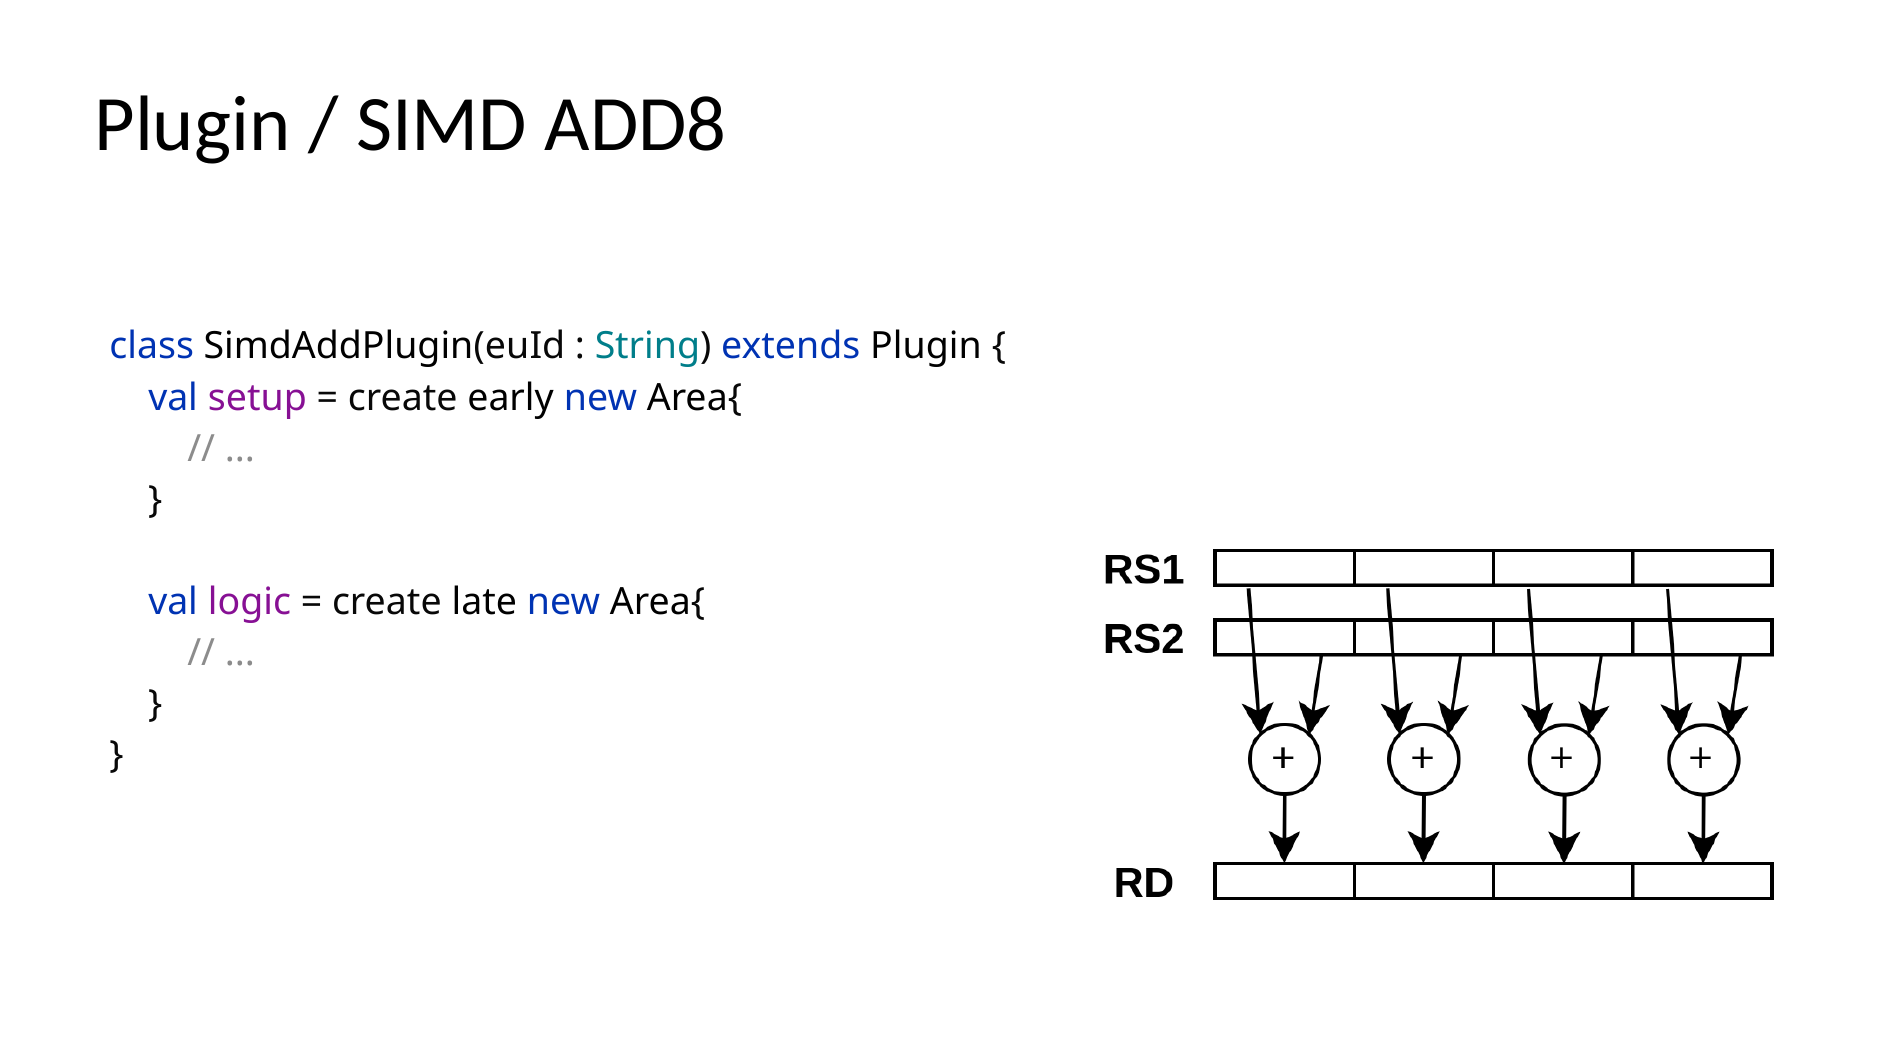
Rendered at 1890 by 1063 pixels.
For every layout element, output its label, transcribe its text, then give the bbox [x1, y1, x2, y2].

title Plugin / SIMD ADD8 [94, 42, 1796, 220]
picture [1039, 496, 1808, 952]
text_box class SimdAddPlugin(euId : String) extends Plugin { val setup = create early new Area{ // ... } val logic = create late new Area{ // ... } } [94, 209, 1890, 875]
